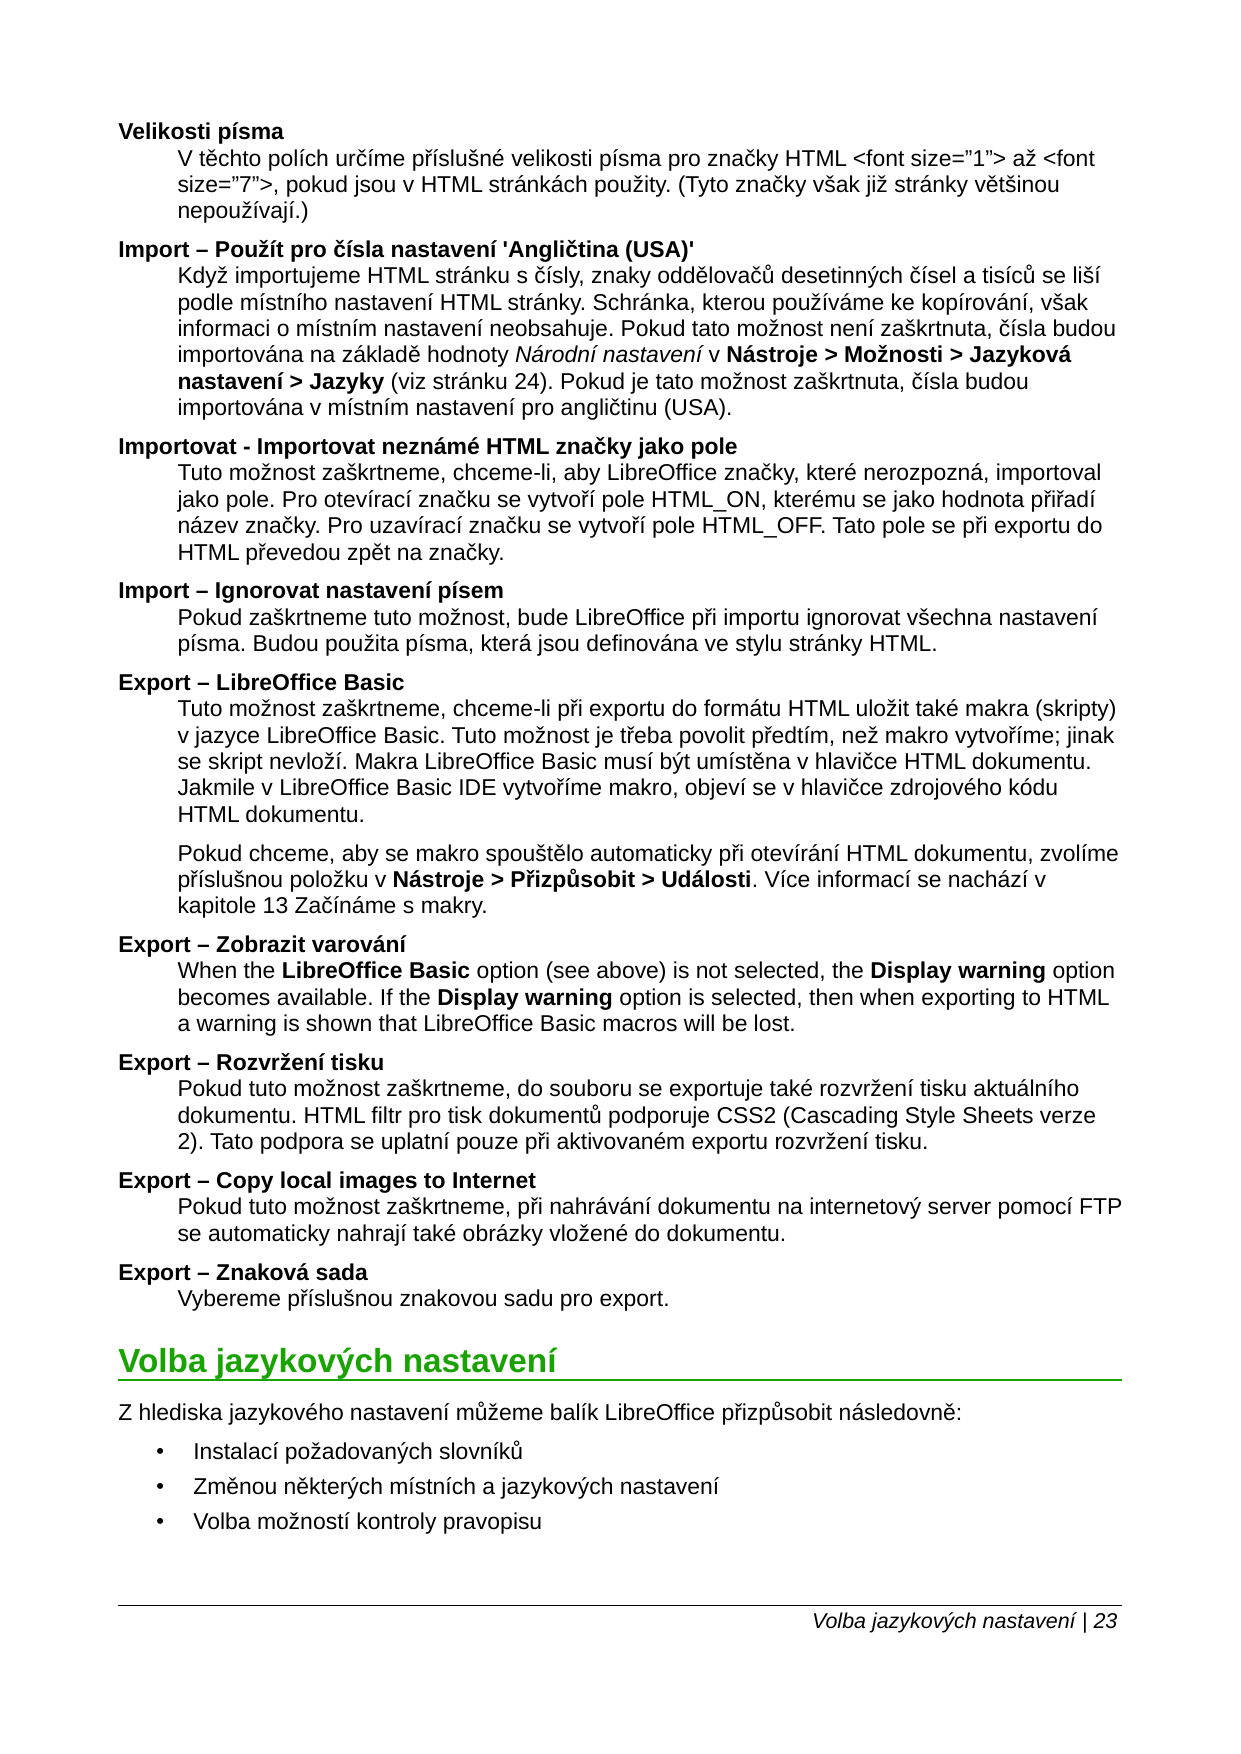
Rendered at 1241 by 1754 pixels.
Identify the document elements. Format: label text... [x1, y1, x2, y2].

text Pokud zaškrtneme tuto možnost, bude LibreOffice při importu ignorovat všechna nastavení písma. Budou použita písma, která jsou definována ve stylu stránky HTML. [177, 604, 1122, 656]
list Instalací požadovaných slovníků [156, 1438, 1122, 1464]
text Pokud tuto možnost zaškrtneme, při nahrávání dokumentu na internetový server pomocí FTP se automaticky nahrají také obrázky vložené do dokumentu. [177, 1193, 1122, 1246]
text Export – Zobrazit varování [118, 931, 1122, 957]
text Export – Rozvržení tisku [118, 1049, 1122, 1075]
text Vybereme příslušnou znakovou sadu pro export. [177, 1285, 1122, 1311]
text Export – LibreOffice Basic [118, 669, 1122, 695]
list Změnou některých místních a jazykových nastavení [156, 1473, 1122, 1499]
subtitle Volba jazykových nastavení [118, 1341, 1122, 1379]
text V těchto polích určíme příslušné velikosti písma pro značky HTML <font size=”1”> až <font size=”7”>, pokud jsou v HTML stránkách použity. (Tyto značky však již stránky většinou nepoužívají.) [177, 144, 1122, 223]
text Pokud tuto možnost zaškrtneme, do souboru se exportuje také rozvržení tisku aktuálního dokumentu. HTML filtr pro tisk dokumentů podporuje CSS2 (Cascading Style Sheets verze 2). Tato podpora se uplatní pouze při aktivovaném exportu rozvržení tisku. [177, 1075, 1122, 1154]
text When the LibreOffice Basic option (see above) is not selected, the Display warning option becomes available. If the Display warning option is selected, then when exporting to HTML a warning is shown that LibreOffice Basic macros will be lost. [177, 957, 1122, 1036]
text Export – Znaková sada [118, 1258, 1122, 1285]
text Když importujeme HTML stránku s čísly, znaky oddělovačů desetinných čísel a tisíců se liší podle místního nastavení HTML stránky. Schránka, kterou používáme ke kopírování, však informaci o místním nastavení neobsahuje. Pokud tato možnost není zaškrtnuta, čísla budou importována na základě hodnoty Národní nastavení v Nástroje > Možnosti > Jazyková nastavení > Jazyky (viz stránku 22). Pokud je tato možnost zaškrtnuta, čísla budou importována v místním nastavení pro angličtinu (USA). [177, 262, 1122, 421]
text Export – Copy local images to Internet [118, 1167, 1122, 1193]
text Tuto možnost zaškrtneme, chceme-li, aby LibreOffice značky, které nerozpozná, importoval jako pole. Pro otevírací značku se vytvoří pole HTML_ON, kterému se jako hodnota přiřadí název značky. Pro uzavírací značku se vytvoří pole HTML_OFF. Tato pole se při exportu do HTML převedou zpět na značky. [177, 459, 1122, 565]
text Importovat - Importovat neznámé HTML značky jako pole [118, 433, 1122, 459]
list Volba možností kontroly pravopisu [156, 1508, 1122, 1534]
text Velikosti písma [118, 118, 1122, 144]
text Pokud chceme, aby se makro spouštělo automaticky při otevírání HTML dokumentu, zvolíme příslušnou položku v Nástroje > Přizpůsobit > Události. Více informací se nachází v kapitole 13 Začínáme s makry. [177, 839, 1122, 918]
text Z hlediska jazykového nastavení můžeme balík LibreOffice přizpůsobit následovně: [118, 1399, 1122, 1425]
text Import – Ignorovat nastavení písem [118, 577, 1122, 604]
text Import – Použít pro čísla nastavení 'Angličtina (USA)' [118, 236, 1122, 262]
text Tuto možnost zaškrtneme, chceme-li při exportu do formátu HTML uložit také makra (skripty) v jazyce LibreOffice Basic. Tuto možnost je třeba povolit předtím, než makro vytvoříme; jinak se skript nevloží. Makra LibreOffice Basic musí být umístěna v hlavičce HTML dokumentu. Jakmile v LibreOffice Basic IDE vytvoříme makro, objeví se v hlavičce zdrojového kódu HTML dokumentu. [177, 695, 1122, 827]
